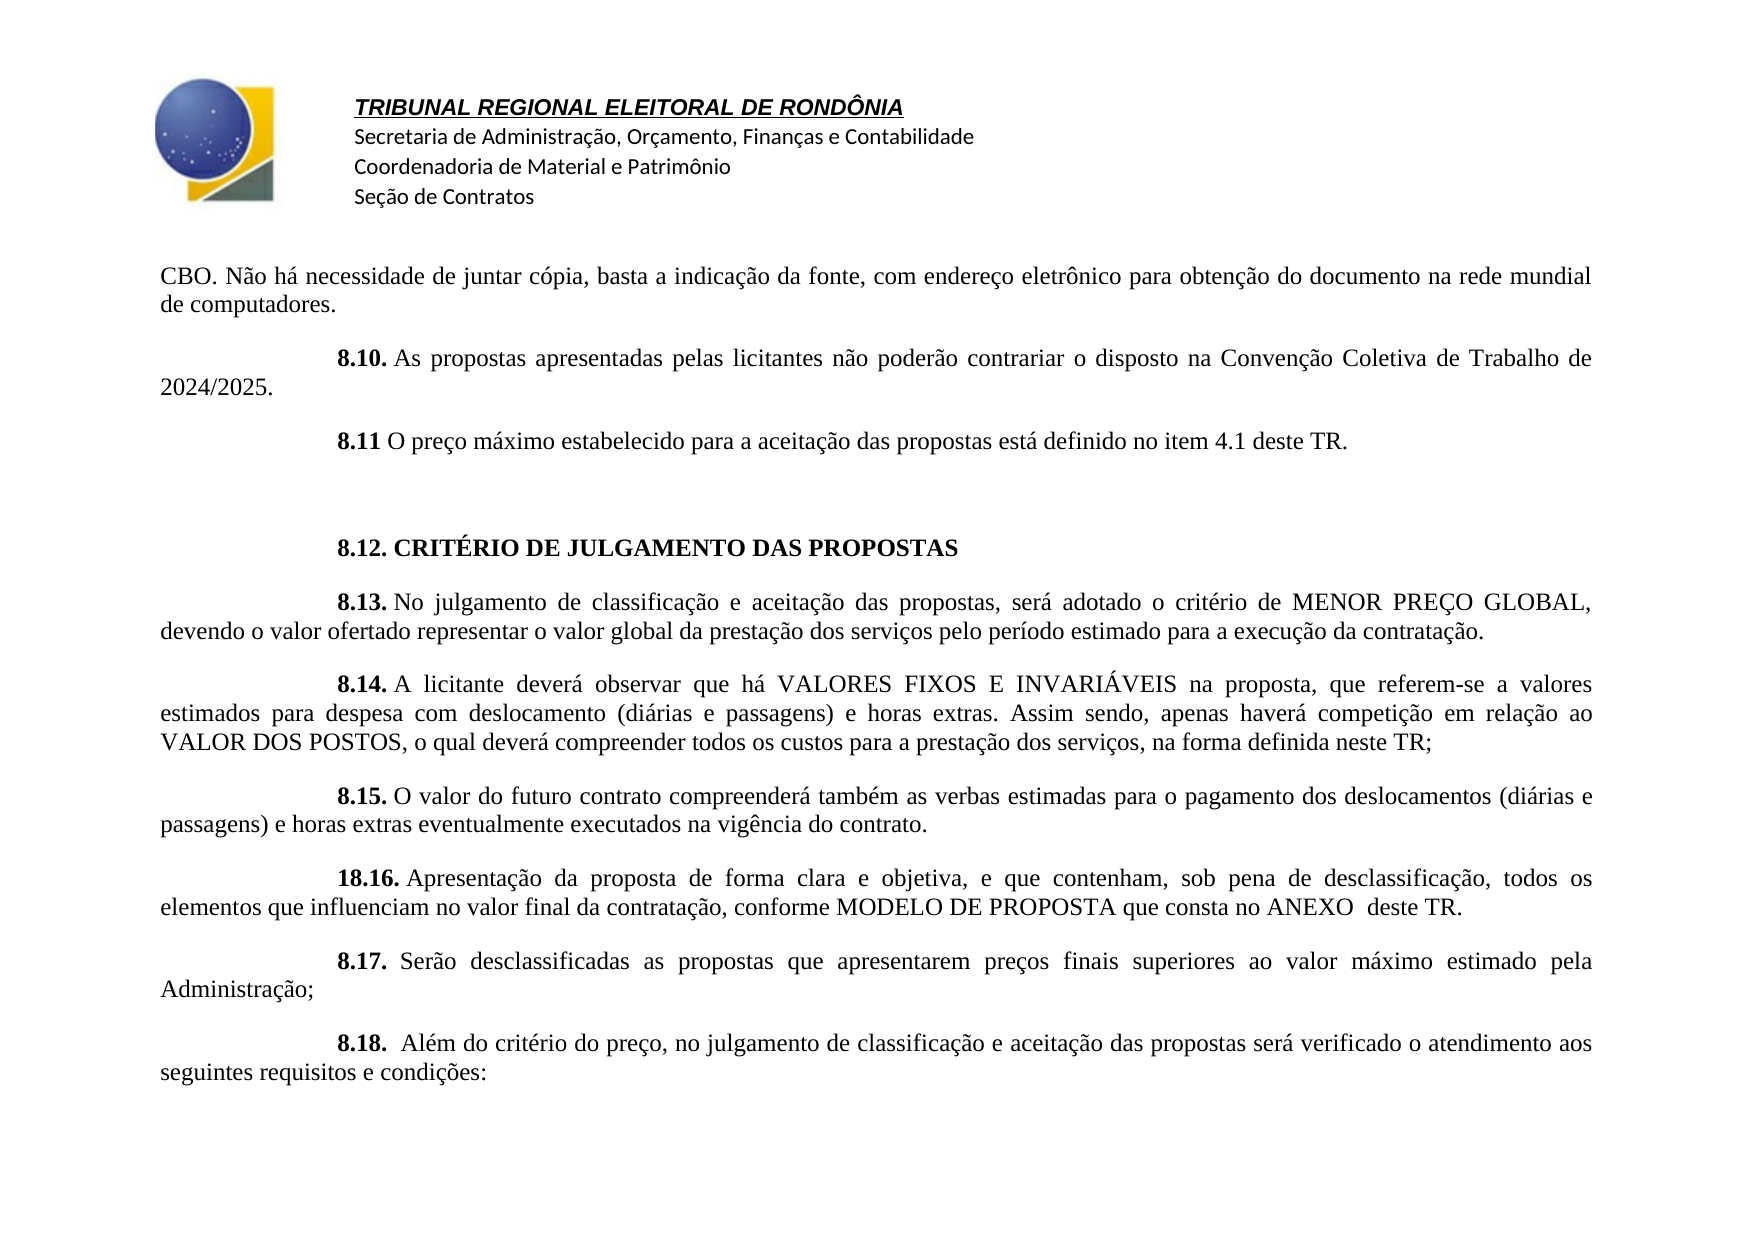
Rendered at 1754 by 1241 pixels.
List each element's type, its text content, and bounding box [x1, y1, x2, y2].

text 8.11 O preço máximo estabelecido para a aceitação das propostas está definido no item 4.1 deste TR. [160, 426, 1594, 454]
text 8.14. A licitante deverá observar que há VALORES FIXOS E INVARIÁVEIS na proposta, que referem-se a valores estimados para despesa com deslocamento (diárias e passagens) e horas extras. Assim sendo, apenas haverá competição em relação ao VALOR DOS POSTOS, o qual deverá compreender todos os custos para a prestação dos serviços, na forma definida neste TR; [160, 669, 1594, 756]
text 8.10. As propostas apresentadas pelas licitantes não poderão contrariar o disposto na Convenção Coletiva de Trabalho de 2024/2025. [160, 343, 1594, 401]
text 8.15. O valor do futuro contrato compreenderá também as verbas estimadas para o pagamento dos deslocamentos (diárias e passagens) e horas extras eventualmente executados na vigência do contrato. [160, 781, 1594, 838]
text 8.13. No julgamento de classificação e aceitação das propostas, será adotado o critério de MENOR PREÇO GLOBAL, devendo o valor ofertado representar o valor global da prestação dos serviços pelo período estimado para a execução da contratação. [160, 587, 1594, 644]
text 8.12. CRITÉRIO DE JULGAMENTO DAS PROPOSTAS [160, 533, 1594, 562]
text CBO. Não há necessidade de juntar cópia, basta a indicação da fonte, com endereço eletrônico para obtenção do documento na rede mundial de computadores. [160, 261, 1594, 318]
text 18.16. Apresentação da proposta de forma clara e objetiva, e que contenham, sob pena de desclassificação, todos os elementos que influenciam no valor final da contratação, conforme MODELO DE PROPOSTA que consta no ANEXO deste TR. [160, 863, 1594, 921]
text 8.17. Serão desclassificadas as propostas que apresentarem preços finais superiores ao valor máximo estimado pela Administração; [160, 946, 1594, 1003]
text 8.18. Além do critério do preço, no julgamento de classificação e aceitação das propostas será verificado o atendimento aos seguintes requisitos e condições: [160, 1028, 1594, 1086]
